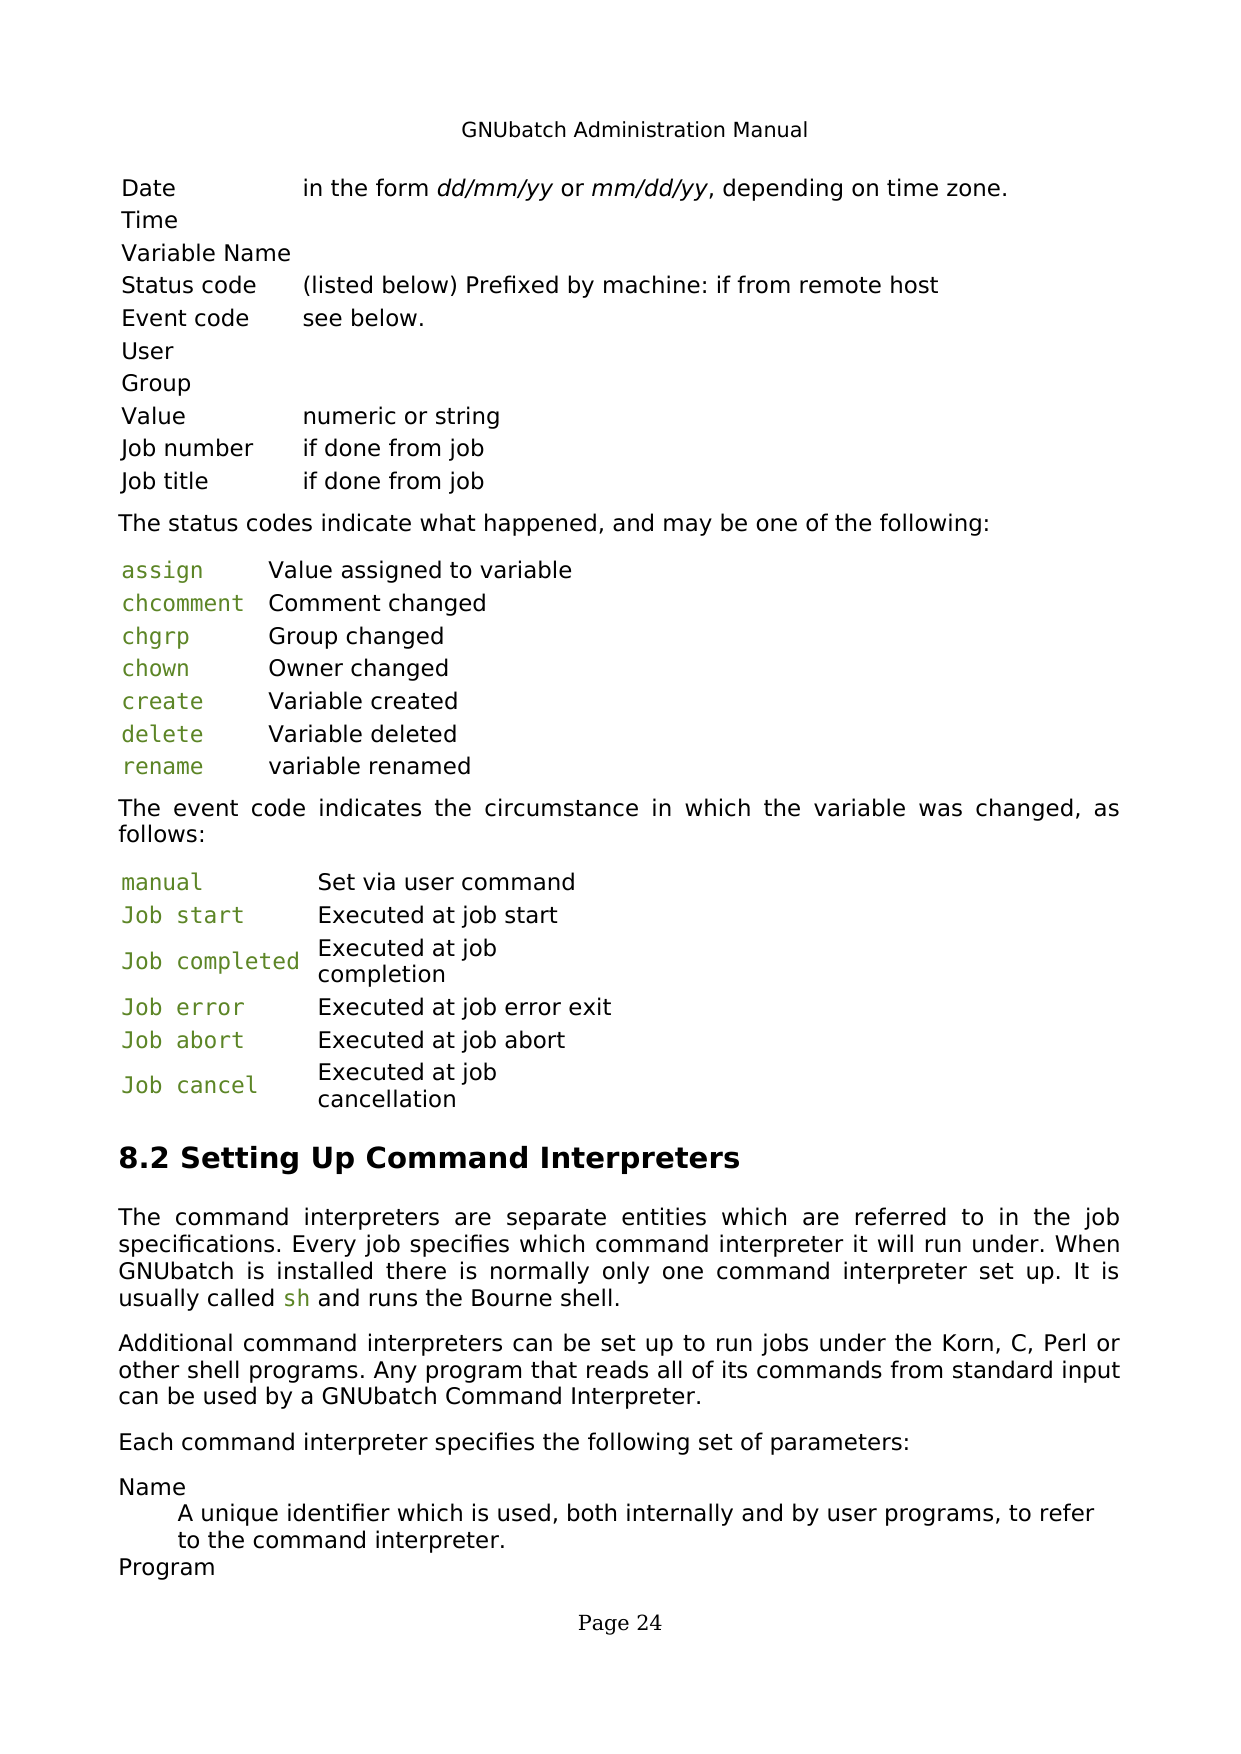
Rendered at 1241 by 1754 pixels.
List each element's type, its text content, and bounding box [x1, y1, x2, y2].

subtitle Setting Up Command Interpreters [118, 1141, 1122, 1175]
table_cell chown [118, 653, 265, 685]
table_header Date [118, 172, 299, 204]
table_cell Value [118, 400, 299, 433]
table_header manual [118, 867, 314, 899]
table_cell Job abort [118, 1024, 314, 1056]
text Each command interpreter specifies the following set of parameters: [118, 1429, 1122, 1455]
list A unique identifier which is used, both internally and by user programs, to refer to the command interpreter. [177, 1501, 1122, 1554]
table_cell Job start [118, 899, 314, 932]
table_header assign [118, 555, 265, 587]
subtitle Program [118, 1554, 1122, 1581]
table_cell rename [118, 750, 265, 783]
table_cell Executed at job error exit [315, 991, 628, 1024]
table_cell [299, 335, 1014, 367]
table_header Value assigned to variable [265, 555, 576, 587]
table_cell Executed at job start [315, 899, 628, 932]
table_cell Executed at job completion [315, 932, 628, 991]
table_cell Job completed [118, 932, 314, 991]
text Additional command interpreters can be set up to run jobs under the Korn, C, Perl or other shell programs. Any program that reads all of its commands from standard input can be used by a GNUbatch Command Interpreter. [118, 1330, 1122, 1410]
table_cell [299, 237, 1014, 270]
table_cell if done from job [299, 465, 1014, 498]
table_cell Status code [118, 270, 299, 302]
table_cell if done from job [299, 433, 1014, 465]
table_cell Group changed [265, 620, 576, 653]
text The event code indicates the circumstance in which the variable was changed, as follows: [118, 795, 1122, 848]
table_cell create [118, 685, 265, 718]
table_cell [299, 368, 1014, 400]
table_cell chcomment [118, 588, 265, 620]
table_cell Owner changed [265, 653, 576, 685]
table_cell User [118, 335, 299, 367]
table_cell Job cancel [118, 1056, 314, 1116]
table_cell Variable deleted [265, 718, 576, 750]
table_cell [299, 205, 1014, 237]
table_header in the form dd/mm/yy or mm/dd/yy, depending on time zone. [299, 172, 1014, 204]
table_header Set via user command [315, 867, 628, 899]
table_cell Variable Name [118, 237, 299, 270]
table_cell Executed at job cancellation [315, 1056, 628, 1116]
table_cell Job title [118, 465, 299, 498]
table_cell Group [118, 368, 299, 400]
table_cell chgrp [118, 620, 265, 653]
table_cell Job number [118, 433, 299, 465]
text The command interpreters are separate entities which are referred to in the job specifications. Every job specifies which command interpreter it will run under. When GNUbatch is installed there is normally only one command interpreter set up. It is usually called sh and runs the Bourne shell. [118, 1204, 1122, 1312]
table_cell Variable created [265, 685, 576, 718]
table_cell see below. [299, 302, 1014, 335]
table_cell Event code [118, 302, 299, 335]
table_cell Job error [118, 991, 314, 1024]
table_cell Time [118, 205, 299, 237]
text The status codes indicate what happened, and may be one of the following: [118, 510, 1122, 536]
table_cell (listed below) Prefixed by machine: if from remote host [299, 270, 1014, 302]
table_cell Executed at job abort [315, 1024, 628, 1056]
subtitle Name [118, 1474, 1122, 1501]
table_cell numeric or string [299, 400, 1014, 433]
table_cell Comment changed [265, 588, 576, 620]
table_cell delete [118, 718, 265, 750]
table_cell variable renamed [265, 750, 576, 783]
